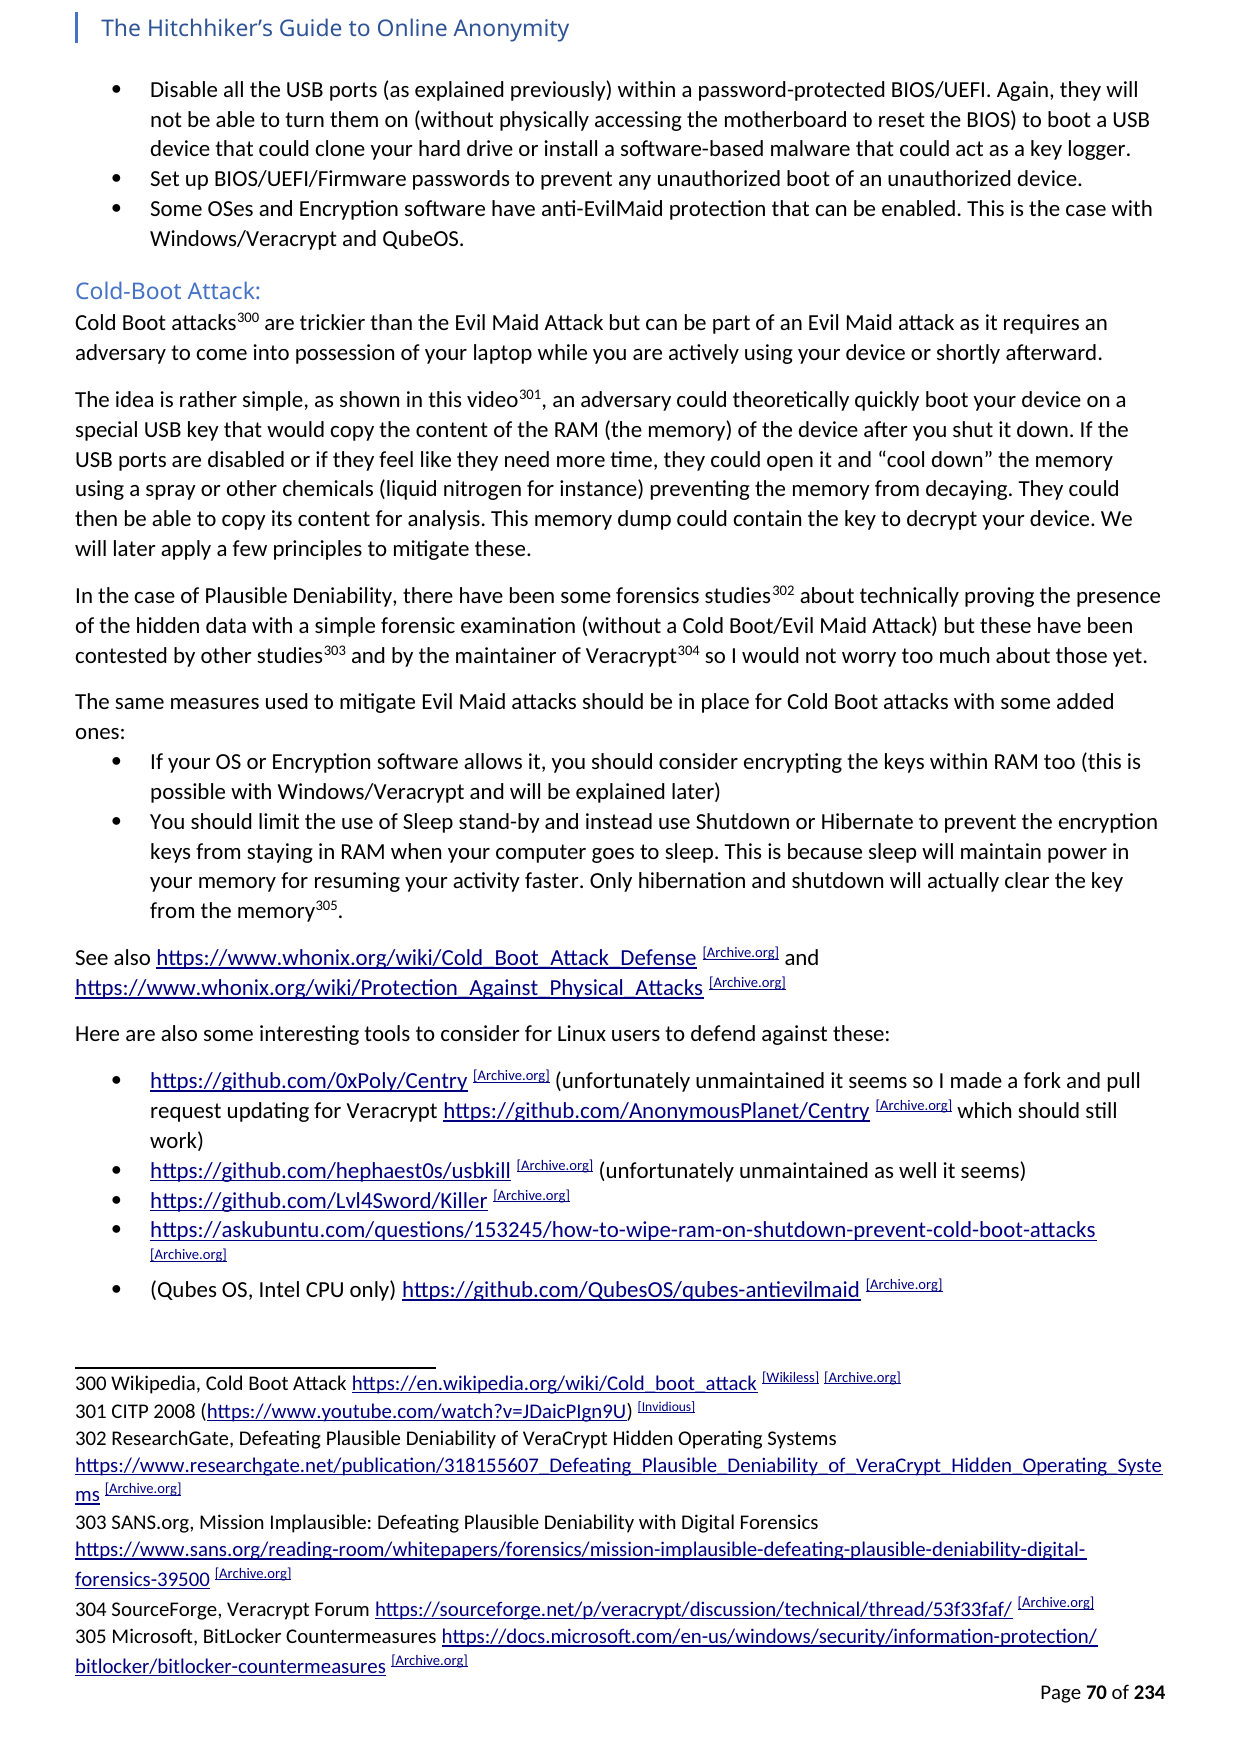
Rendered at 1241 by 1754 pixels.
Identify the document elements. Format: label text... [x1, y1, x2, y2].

text SourceForge, Veracrypt Forum https://sourceforge.net/p/veracrypt/discussion/technical/thread/53f33faf/ [Archive.org] [75, 1594, 1165, 1622]
list Disable all the USB ports (as explained previously) within a password-protected BIOS/UEFI. Again, they will not be able to turn them on (without physically accessing the motherboard to reset the BIOS) to boot a USB device that could clone your hard drive or install a software-based malware that could act as a key logger. [112, 75, 1165, 163]
list Some OSes and Encryption software have anti-EvilMaid protection that can be enabled. This is the case with Windows/Veracrypt and QubeOS. [112, 194, 1165, 252]
text ResearchGate, Defeating Plausible Deniability of VeraCrypt Hidden Operating Systems https://www.researchgate.net/publication/318155607_Defeating_Plausible_Deniability_of_VeraCrypt_Hidden_Operating_Systems [Archive.org] [75, 1425, 1165, 1507]
text Here are also some interesting tools to consider for Linux users to defend against these: [75, 1019, 1165, 1048]
list (Qubes OS, Intel CPU only) https://github.com/QubesOS/qubes-antievilmaid [Archive.org] [112, 1275, 1165, 1303]
text See also https://www.whonix.org/wiki/Cold_Boot_Attack_Defense [Archive.org] and https://www.whonix.org/wiki/Protection_Against_Physical_Attacks [Archive.org] [75, 943, 1165, 1001]
text The idea is rather simple, as shown in this video, an adversary could theoretically quickly boot your device on a special USB key that would copy the content of the RAM (the memory) of the device after you shut it down. If the USB ports are disabled or if they feel like they need more time, they could open it and “cool down” the memory using a spray or other chemicals (liquid nitrogen for instance) preventing the memory from decaying. They could then be able to copy its content for analysis. This memory dump could contain the key to decrypt your device. We will later apply a few principles to mitigate these. [75, 385, 1165, 562]
text The same measures used to mitigate Evil Maid attacks should be in place for Cold Boot attacks with some added ones: [75, 687, 1165, 745]
list You should limit the use of Sleep stand-by and instead use Shutdown or Hibernate to prevent the encryption keys from staying in RAM when your computer goes to sleep. This is because sleep will maintain power in your memory for resuming your activity faster. Only hibernation and shutdown will actually clear the key from the memory. [112, 807, 1165, 924]
list Set up BIOS/UEFI/Firmware passwords to prevent any unauthorized boot of an unauthorized device. [112, 164, 1165, 192]
list https://github.com/hephaest0s/usbkill [Archive.org] (unfortunately unmaintained as well it seems) [112, 1156, 1165, 1184]
list https://github.com/0xPoly/Centry [Archive.org] (unfortunately unmaintained it seems so I made a fork and pull request updating for Veracrypt https://github.com/AnonymousPlanet/Centry [Archive.org] which should still work) [112, 1066, 1165, 1154]
list Microsoft, BitLocker Countermeasures https://docs.microsoft.com/en-us/windows/security/information-protection/bitlocker/bitlocker-countermeasures [Archive.org] [75, 1624, 1165, 1679]
text In the case of Plausible Deniability, there have been some forensics studies about technically proving the presence of the hidden data with a simple forensic examination (without a Cold Boot/Evil Maid Attack) but these have been contested by other studies and by the maintainer of Veracrypt so I would not worry too much about those yet. [75, 581, 1165, 669]
text Cold Boot attacks are trickier than the Evil Maid Attack but can be part of an Evil Maid attack as it requires an adversary to come into possession of your laptop while you are actively using your device or shortly afterward. [75, 308, 1165, 366]
list https://github.com/Lvl4Sword/Killer [Archive.org] [112, 1186, 1165, 1214]
subtitle Cold-Boot Attack: [75, 275, 1165, 306]
list https://askubuntu.com/questions/153245/how-to-wipe-ram-on-shutdown-prevent-cold-boot-attacks [Archive.org] [112, 1216, 1165, 1273]
text CITP 2008 (https://www.youtube.com/watch?v=JDaicPIgn9U) [Invidious] [75, 1398, 1165, 1423]
text SANS.org, Mission Implausible: Defeating Plausible Deniability with Digital Forensics https://www.sans.org/reading-room/whitepapers/forensics/mission-implausible-defeating-plausible-deniability-digital-forensics-39500 [Archive.org] [75, 1509, 1165, 1592]
list If your OS or Encryption software allows it, you should consider encrypting the keys within RAM too (this is possible with Windows/Veracrypt and will be explained later) [112, 747, 1165, 805]
text Wikipedia, Cold Boot Attack https://en.wikipedia.org/wiki/Cold_boot_attack [Wikiless] [Archive.org] [75, 1368, 1165, 1396]
